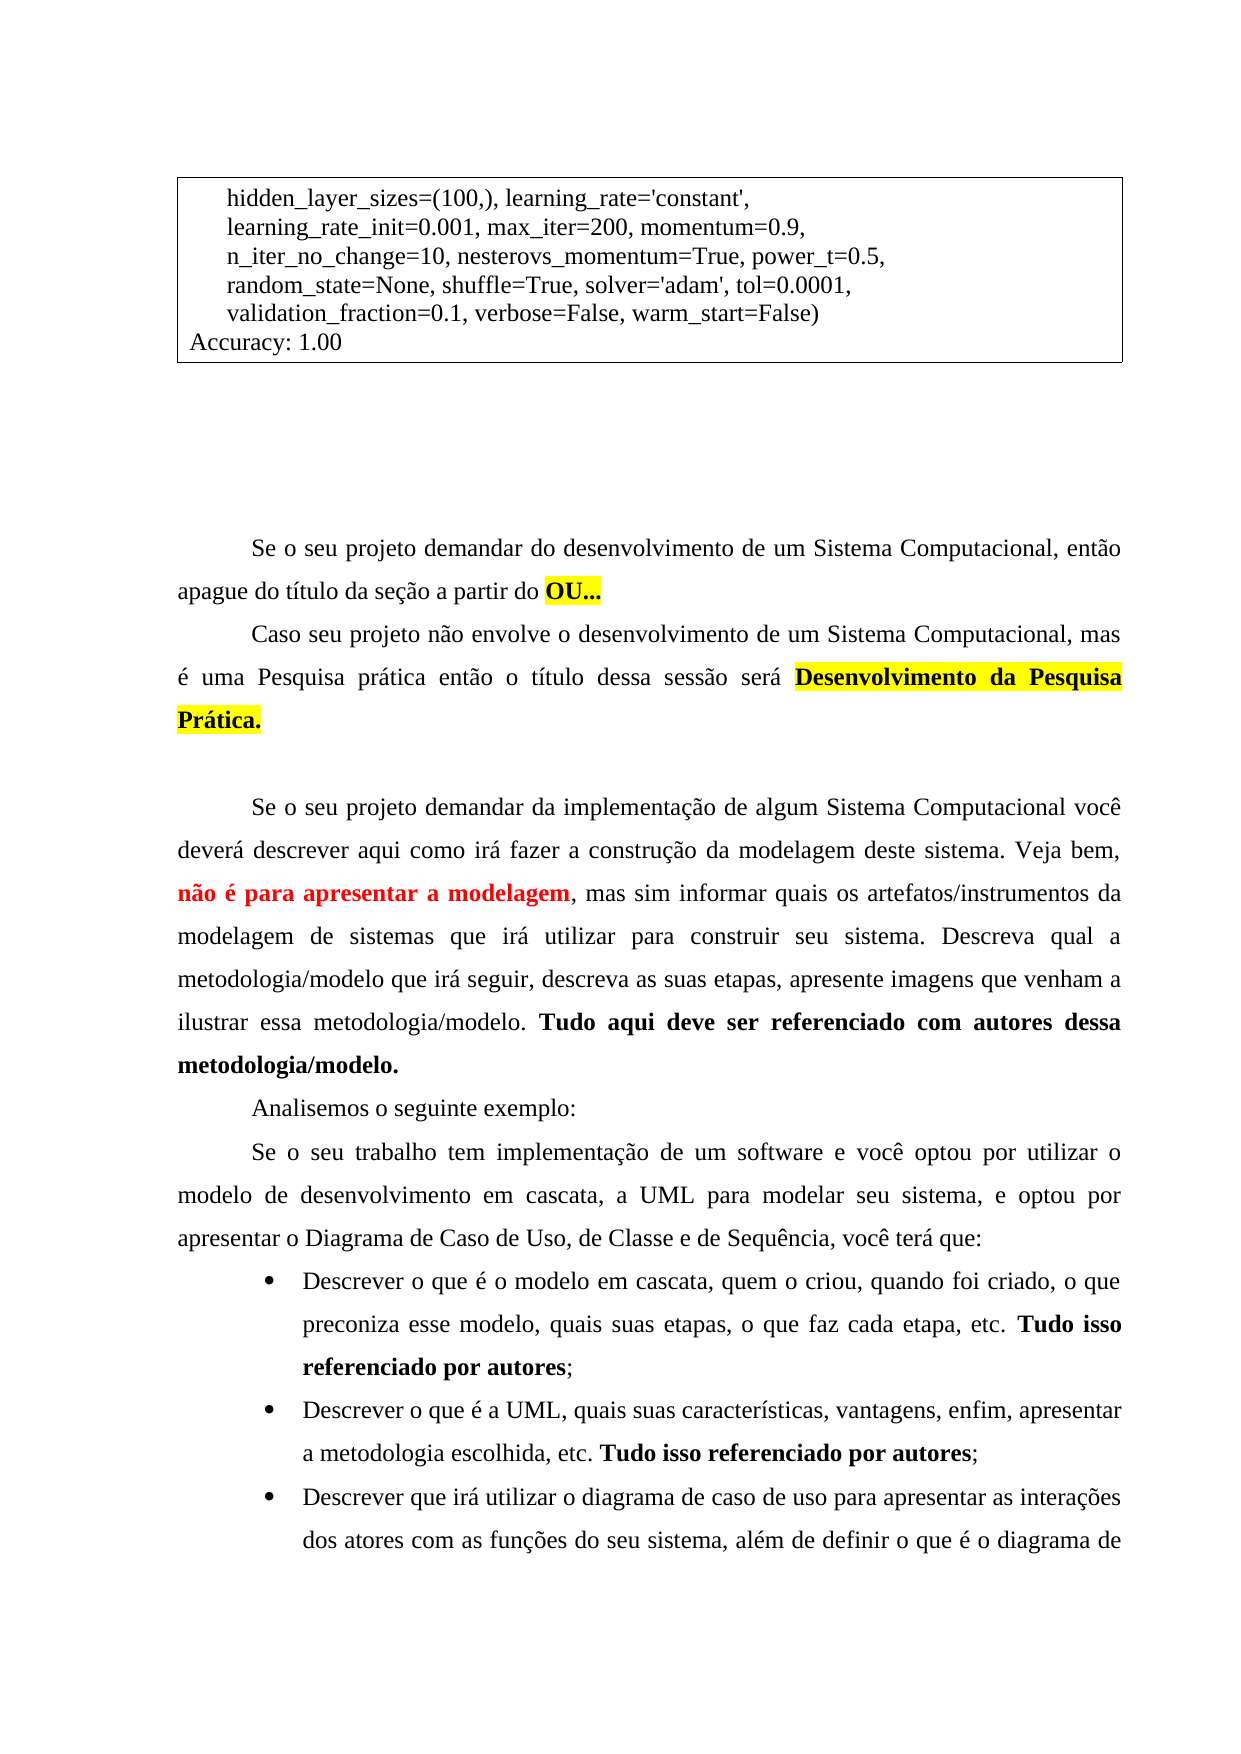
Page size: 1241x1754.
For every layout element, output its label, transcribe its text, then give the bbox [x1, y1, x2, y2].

text Se o seu projeto demandar da implementação de algum Sistema Computacional você deverá descrever aqui como irá fazer a construção da modelagem deste sistema. Veja bem, não é para apresentar a modelagem, mas sim informar quais os artefatos/instrumentos da modelagem de sistemas que irá utilizar para construir seu sistema. Descreva qual a metodologia/modelo que irá seguir, descreva as suas etapas, apresente imagens que venham a ilustrar essa metodologia/modelo. Tudo aqui deve ser referenciado com autores dessa metodologia/modelo. [177, 792, 1122, 1079]
list Descrever que irá utilizar o diagrama de caso de uso para apresentar as interações dos atores com as funções do seu sistema, além de definir o que é o diagrama de [265, 1482, 1122, 1553]
list Descrever o que é o modelo em cascata, quem o criou, quando foi criado, o que preconiza esse modelo, quais suas etapas, o que faz cada etapa, etc. Tudo isso referenciado por autores; [265, 1266, 1122, 1381]
text Se o seu trabalho tem implementação de um software e você optou por utilizar o modelo de desenvolvimento em cascata, a UML para modelar seu sistema, e optou por apresentar o Diagrama de Caso de Uso, de Classe e de Sequência, você terá que: [177, 1137, 1122, 1252]
text Se o seu projeto demandar do desenvolvimento de um Sistema Computacional, então apague do título da seção a partir do OU... [177, 533, 1122, 605]
text Analisemos o seguinte exemplo: [177, 1093, 1122, 1122]
list Descrever o que é a UML, quais suas características, vantagens, enfim, apresentar a metodologia escolhida, etc. Tudo isso referenciado por autores; [265, 1395, 1122, 1467]
text Caso seu projeto não envolve o desenvolvimento de um Sistema Computacional, mas é uma Pesquisa prática então o título dessa sessão será Desenvolvimento da Pesquisa Prática. [177, 619, 1122, 734]
table_header hidden_layer_sizes=(100,), learning_rate='constant', learning_rate_init=0.001, max_iter=200, momentum=0.9, n_iter_no_change=10, nesterovs_momentum=True, power_t=0.5, random_state=None, shuffle=True, solver='adam', tol=0.0001, validation_fraction=0.1, verbose=False, warm_start=False) Accuracy: 1.00 [178, 178, 1122, 362]
